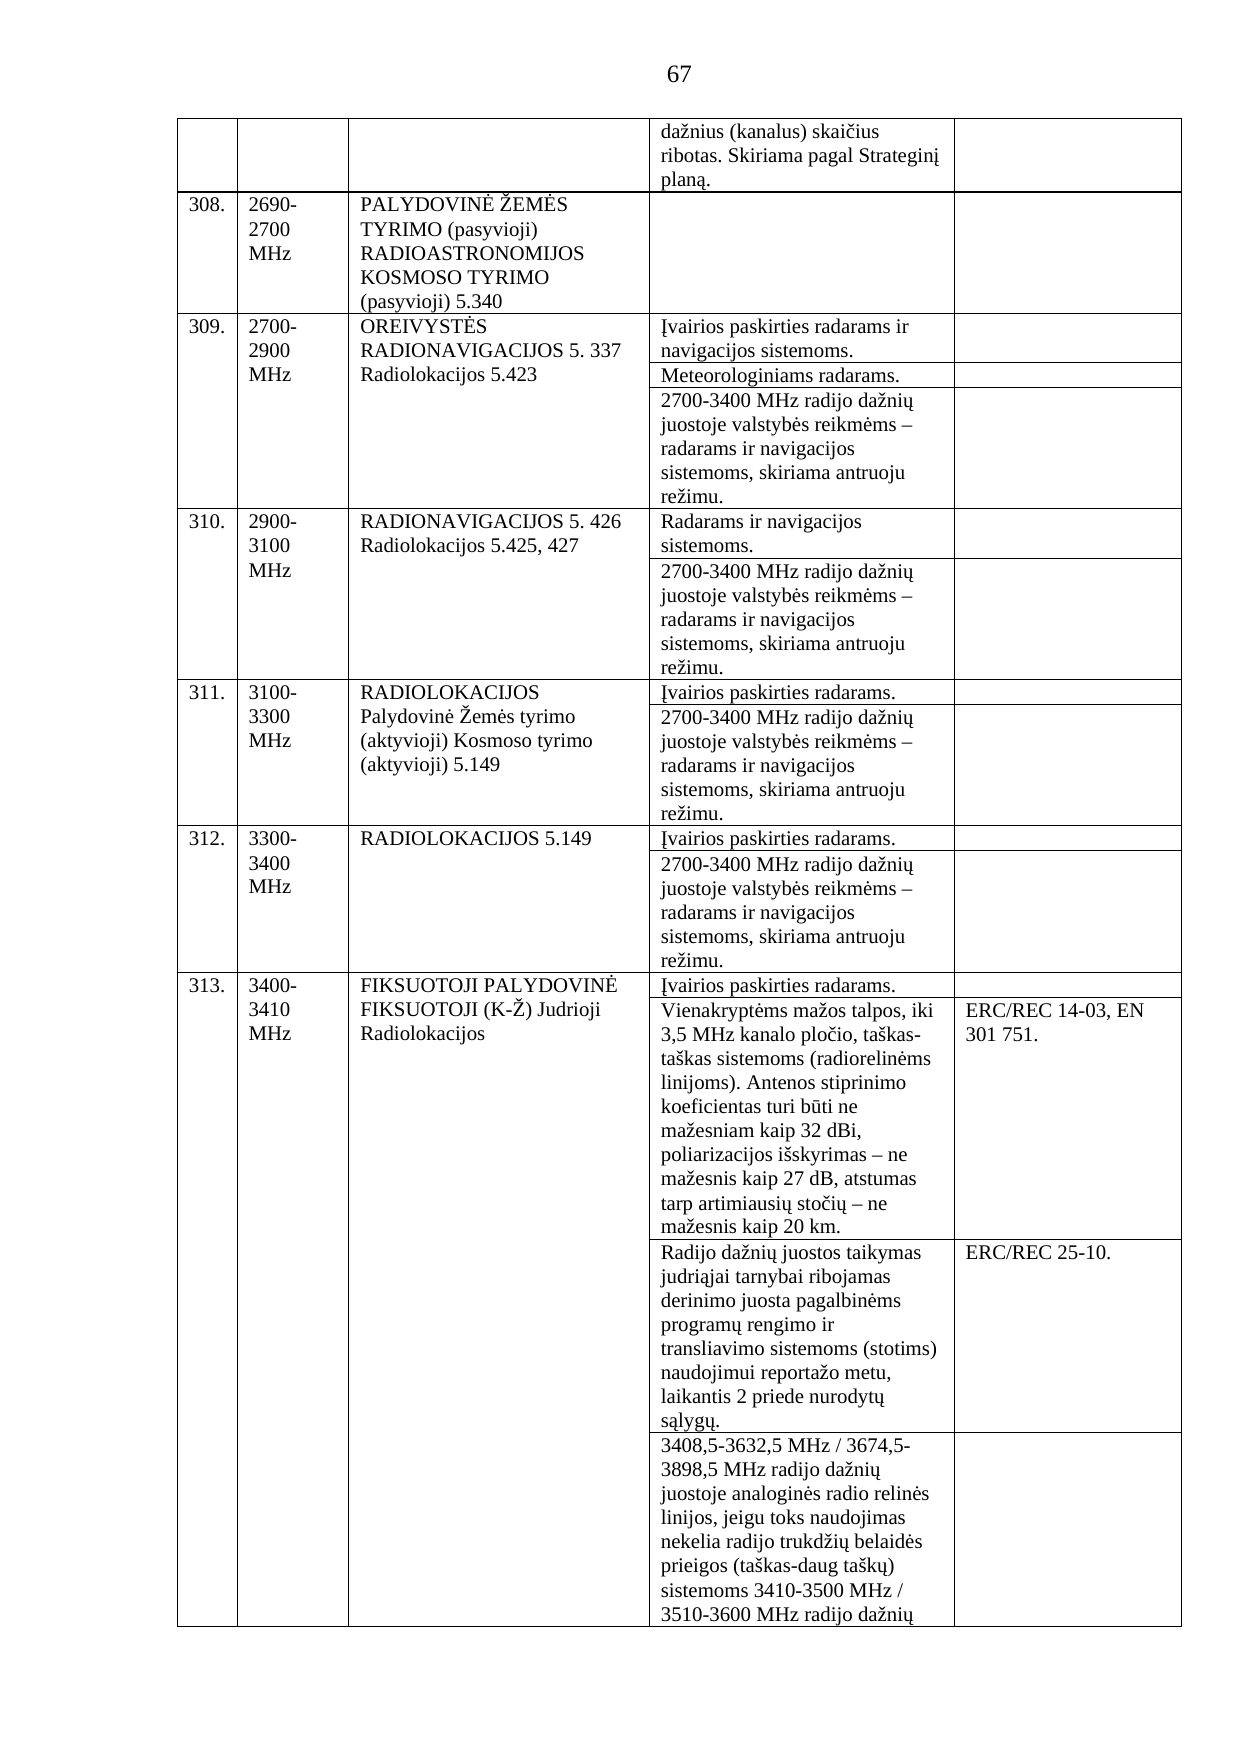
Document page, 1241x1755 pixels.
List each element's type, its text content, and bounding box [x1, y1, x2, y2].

table_cell Įvairios paskirties radarams. [650, 680, 954, 704]
table_cell [955, 363, 1181, 387]
table_cell 311. [178, 680, 237, 825]
table_cell [178, 119, 237, 191]
table_cell 3408,5-3632,5 MHz / 3674,5-3898,5 MHz radijo dažnių juostoje analoginės radio relinės linijos, jeigu toks naudojimas nekelia radijo trukdžių belaidės prieigos (taškas-daug taškų) sistemoms 3410-3500 MHz / 3510-3600 MHz radijo dažnių [650, 1433, 954, 1626]
table_cell [955, 314, 1181, 362]
table_cell 2700-3400 MHz radijo dažnių juostoje valstybės reikmėms – radarams ir navigacijos sistemoms, skiriama antruoju režimu. [650, 559, 954, 679]
table_cell 313. [178, 973, 237, 1626]
table_cell [955, 680, 1181, 704]
table_cell [955, 705, 1181, 825]
table_cell [955, 826, 1181, 850]
table_cell 2700-3400 MHz radijo dažnių juostoje valstybės reikmėms – radarams ir navigacijos sistemoms, skiriama antruoju režimu. [650, 388, 954, 508]
table_cell OREIVYSTĖS RADIONAVIGACIJOS 5. 337 Radiolokacijos 5.423 [349, 314, 649, 508]
table_cell [650, 193, 954, 313]
table_cell 2690-2700 MHz [238, 193, 348, 313]
table_cell [955, 1433, 1181, 1626]
table_cell [955, 973, 1181, 997]
table_cell RADIOLOKACIJOS Palydovinė Žemės tyrimo (aktyvioji) Kosmoso tyrimo (aktyvioji) 5.149 [349, 680, 649, 825]
table_cell [955, 851, 1181, 972]
table_cell 308. [178, 193, 237, 313]
table_cell RADIOLOKACIJOS 5.149 [349, 826, 649, 972]
table_cell [955, 119, 1181, 191]
table_cell ERC/REC 25-10. [955, 1240, 1181, 1432]
table_cell 2700-2900 MHz [238, 314, 348, 508]
table_cell ERC/REC 14-03, EN 301 751. [955, 998, 1181, 1238]
table_cell Meteorologiniams radarams. [650, 363, 954, 387]
table_cell Įvairios paskirties radarams ir navigacijos sistemoms. [650, 314, 954, 362]
table_cell [349, 119, 649, 191]
table_cell [955, 559, 1181, 679]
table_cell Įvairios paskirties radarams. [650, 826, 954, 850]
table_cell Įvairios paskirties radarams. [650, 973, 954, 997]
table_cell 2700-3400 MHz radijo dažnių juostoje valstybės reikmėms – radarams ir navigacijos sistemoms, skiriama antruoju režimu. [650, 851, 954, 972]
table_cell 310. [178, 509, 237, 679]
table_cell 3100-3300 MHz [238, 680, 348, 825]
table_cell Vienakryptėms mažos talpos, iki 3,5 MHz kanalo pločio, taškas-taškas sistemoms (radiorelinėms linijoms). Antenos stiprinimo koeficientas turi būti ne mažesniam kaip 32 dBi, poliarizacijos išskyrimas – ne mažesnis kaip 27 dB, atstumas tarp artimiausių stočių – ne mažesnis kaip 20 km. [650, 998, 954, 1238]
table_cell RADIONAVIGACIJOS 5. 426 Radiolokacijos 5.425, 427 [349, 509, 649, 679]
table_cell [955, 509, 1181, 557]
table_cell Radijo dažnių juostos taikymas judriąjai tarnybai ribojamas derinimo juosta pagalbinėms programų rengimo ir transliavimo sistemoms (stotims) naudojimui reportažo metu, laikantis 2 priede nurodytų sąlygų. [650, 1240, 954, 1432]
table_cell 2900-3100 MHz [238, 509, 348, 679]
table_cell PALYDOVINĖ ŽEMĖS TYRIMO (pasyvioji) RADIOASTRONOMIJOS KOSMOSO TYRIMO (pasyvioji) 5.340 [349, 193, 649, 313]
table_cell 309. [178, 314, 237, 508]
table_cell FIKSUOTOJI PALYDOVINĖ FIKSUOTOJI (K-Ž) Judrioji Radiolokacijos [349, 973, 649, 1626]
table_cell 312. [178, 826, 237, 972]
table_cell 3300-3400 MHz [238, 826, 348, 972]
table_cell [955, 388, 1181, 508]
table_cell dažnius (kanalus) skaičius ribotas. Skiriama pagal Strateginį planą. [650, 119, 954, 191]
table_cell 2700-3400 MHz radijo dažnių juostoje valstybės reikmėms – radarams ir navigacijos sistemoms, skiriama antruoju režimu. [650, 705, 954, 825]
table_cell [238, 119, 348, 191]
table_cell [955, 193, 1181, 313]
table_cell 3400-3410 MHz [238, 973, 348, 1626]
table_cell Radarams ir navigacijos sistemoms. [650, 509, 954, 557]
